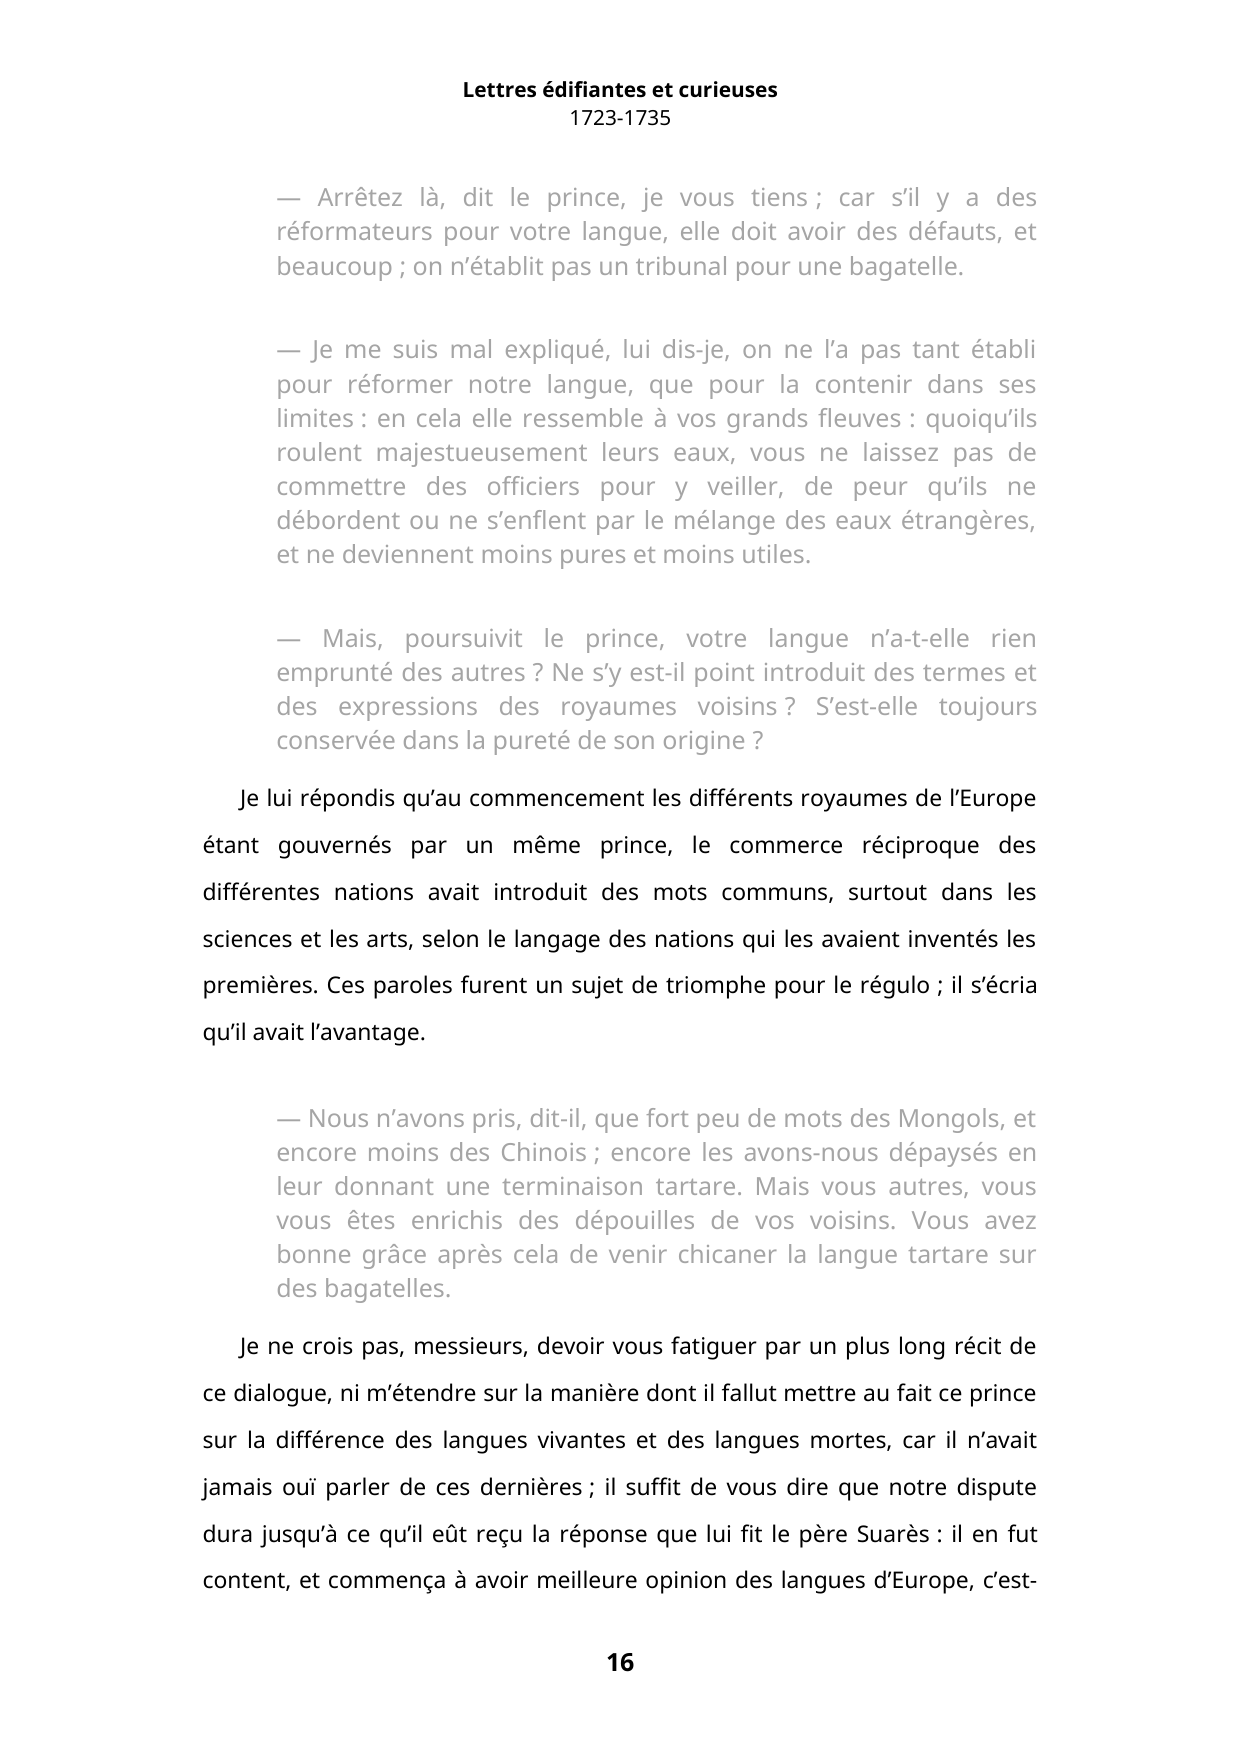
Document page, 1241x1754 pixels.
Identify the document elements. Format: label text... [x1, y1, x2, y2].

text Je lui répondis qu’au commencement les différents royaumes de l’Europe étant gouvernés par un même prince, le commerce réciproque des différentes nations avait introduit des mots communs, surtout dans les sciences et les arts, selon le langage des nations qui les avaient inventés les premières. Ces paroles furent un sujet de triomphe pour le régulo ; il s’écria qu’il avait l’avantage. [202, 782, 1038, 1047]
text — Mais, poursuivit le prince, votre langue n’a-t-elle rien emprunté des autres ? Ne s’y est-il point introduit des termes et des expressions des royaumes voisins ? S’est-elle toujours conservée dans la pureté de son origine ? [276, 621, 1038, 757]
text — Je me suis mal expliqué, lui dis-je, on ne l’a pas tant établi pour réformer notre langue, que pour la contenir dans ses limites : en cela elle ressemble à vos grands fleuves : quoiqu’ils roulent majestueusement leurs eaux, vous ne laissez pas de commettre des officiers pour y veiller, de peur qu’ils ne débordent ou ne s’enflent par le mélange des eaux étrangères, et ne deviennent moins pures et moins utiles. [276, 332, 1038, 571]
text — Arrêtez là, dit le prince, je vous tiens ; car s’il y a des réformateurs pour votre langue, elle doit avoir des défauts, et beaucoup ; on n’établit pas un tribunal pour une bagatelle. [276, 180, 1038, 282]
text — Nous n’avons pris, dit-il, que fort peu de mots des Mongols, et encore moins des Chinois ; encore les avons-nous dépaysés en leur donnant une terminaison tartare. Mais vous autres, vous vous êtes enrichis des dépouilles de vos voisins. Vous avez bonne grâce après cela de venir chicaner la langue tartare sur des bagatelles. [276, 1101, 1038, 1305]
text Je ne crois pas, messieurs, devoir vous fatiguer par un plus long récit de ce dialogue, ni m’étendre sur la manière dont il fallut mettre au fait ce prince sur la différence des langues vivantes et des langues mortes, car il n’avait jamais ouï parler de ces dernières ; il suffit de vous dire que notre dispute dura jusqu’à ce qu’il eût reçu la réponse que lui fit le père Suarès : il en fut content, et commença à avoir meilleure opinion des langues d’Europe, c’est- [202, 1330, 1038, 1596]
